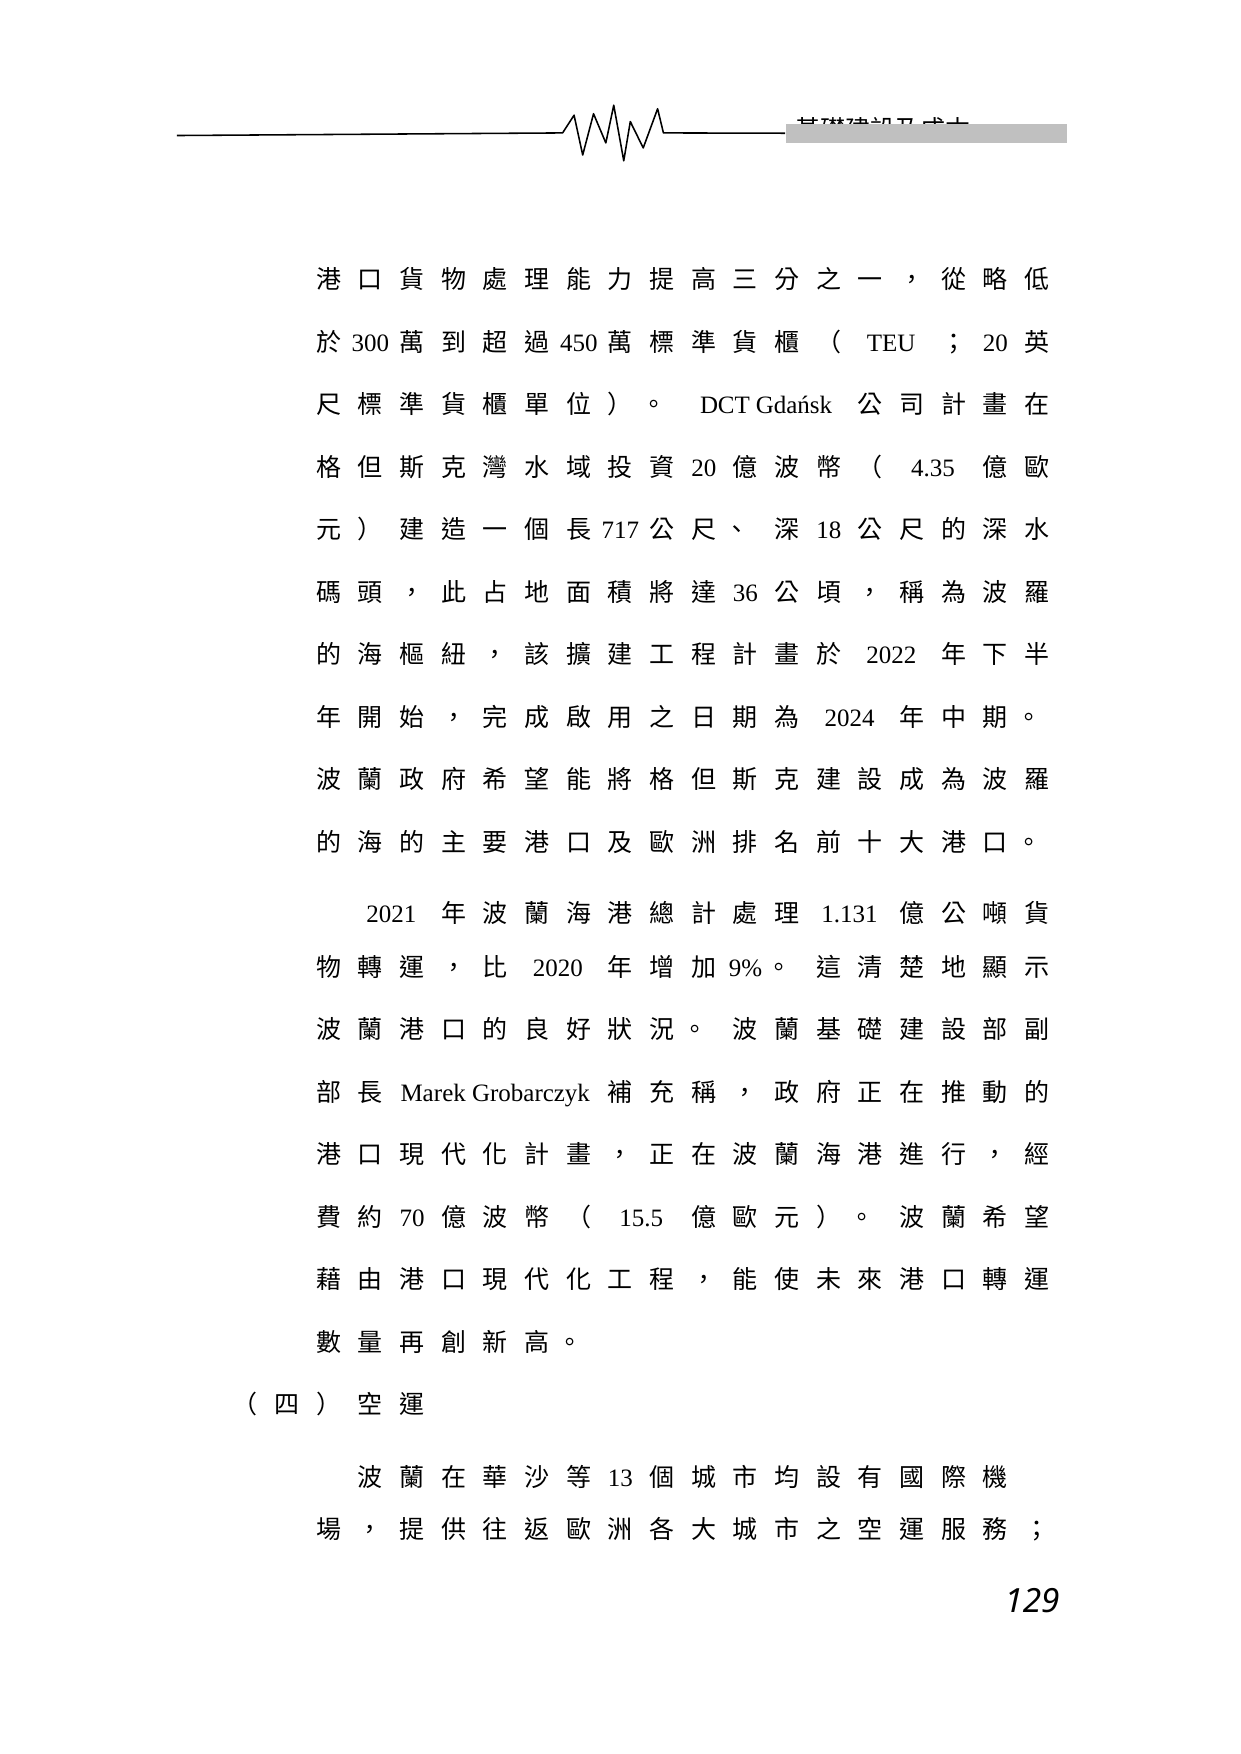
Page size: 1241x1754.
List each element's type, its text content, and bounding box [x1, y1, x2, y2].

text 波蘭在華沙等13個城市均設有國際機場，提供往返歐洲各大城市之空運服務； [281, 1424, 1058, 1549]
text 港口貨物處理能力提高三分之一，從略低於300萬到超過450萬標準貨櫃（TEU；20英尺標準貨櫃單位）。DCT Gdańsk公司計畫在格但斯克灣水域投資20億波幣（4.35億歐元）建造一個長717公尺、深18公尺的深水碼頭，此占地面積將達36公頃，稱為波羅的海樞紐，該擴建工程計畫於2022年下半年開始，完成啟用之日期為2024年中期。波蘭政府希望能將格但斯克建設成為波羅的海的主要港口及歐洲排名前十大港口。 [281, 236, 1058, 861]
text （四）空運 [207, 1361, 1058, 1424]
text 2021年波蘭海港總計處理1.131億公噸貨物轉運，比2020年增加9%。這清楚地顯示波蘭港口的良好狀況。波蘭基礎建設部副部長Marek Grobarczyk補充稱，政府正在推動的港口現代化計畫，正在波蘭海港進行，經費約70億波幣（15.5億歐元）。波蘭希望藉由港口現代化工程，能使未來港口轉運數量再創新高。 [281, 861, 1058, 1361]
